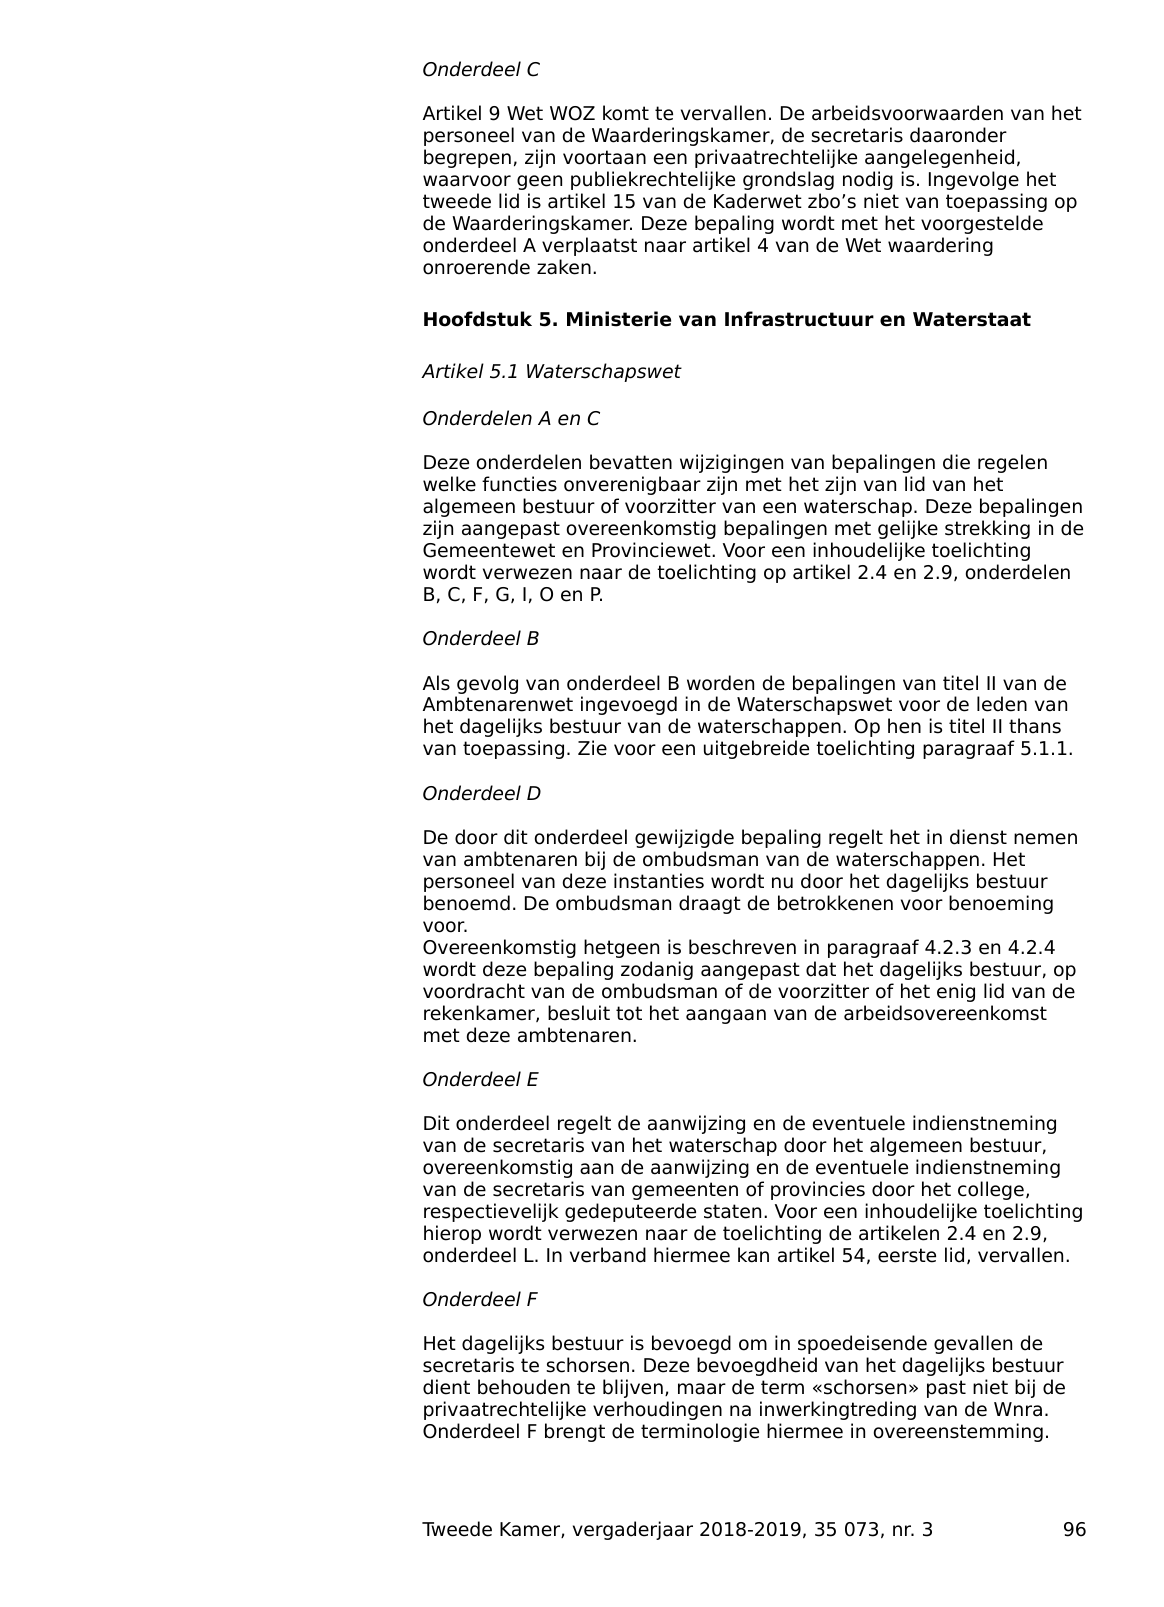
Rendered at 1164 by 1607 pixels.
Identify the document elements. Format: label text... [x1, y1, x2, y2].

subtitle Onderdeel D [422, 782, 1087, 804]
text Artikel 9 Wet WOZ komt te vervallen. De arbeidsvoorwaarden van het personeel van de Waarderingskamer, de secretaris daaronder begrepen, zijn voortaan een privaatrechtelijke aangelegenheid, waarvoor geen publiekrechtelijke grondslag nodig is. Ingevolge het tweede lid is artikel 15 van de Kaderwet zbo’s niet van toepassing op de Waarderingskamer. Deze bepaling wordt met het voorgestelde onderdeel A verplaatst naar artikel 4 van de Wet waardering onroerende zaken. [422, 103, 1087, 279]
text Deze onderdelen bevatten wijzigingen van bepalingen die regelen welke functies onverenigbaar zijn met het zijn van lid van het algemeen bestuur of voorzitter van een waterschap. Deze bepalingen zijn aangepast overeenkomstig bepalingen met gelijke strekking in de Gemeentewet en Provinciewet. Voor een inhoudelijke toelichting wordt verwezen naar de toelichting op artikel 2.4 en 2.9, onderdelen B, C, F, G, I, O en P. [422, 452, 1087, 606]
subtitle Hoofdstuk 5. Ministerie van Infrastructuur en Waterstaat [422, 309, 1087, 331]
subtitle Onderdeel B [422, 628, 1087, 650]
text Overeenkomstig hetgeen is beschreven in paragraaf 4.2.3 en 4.2.4 wordt deze bepaling zodanig aangepast dat het dagelijks bestuur, op voordracht van de ombudsman of de voorzitter of het enig lid van de rekenkamer, besluit tot het aangaan van de arbeidsovereenkomst met deze ambtenaren. [422, 937, 1087, 1046]
subtitle Onderdelen A en C [422, 408, 1087, 430]
subtitle Onderdeel E [422, 1069, 1087, 1091]
subtitle Onderdeel F [422, 1289, 1087, 1311]
subtitle Onderdeel C [422, 59, 1087, 81]
text Dit onderdeel regelt de aanwijzing en de eventuele indienstneming van de secretaris van het waterschap door het algemeen bestuur, overeenkomstig aan de aanwijzing en de eventuele indienstneming van de secretaris van gemeenten of provincies door het college, respectievelijk gedeputeerde staten. Voor een inhoudelijke toelichting hierop wordt verwezen naar de toelichting de artikelen 2.4 en 2.9, onderdeel L. In verband hiermee kan artikel 54, eerste lid, vervallen. [422, 1113, 1087, 1267]
text Het dagelijks bestuur is bevoegd om in spoedeisende gevallen de secretaris te schorsen. Deze bevoegdheid van het dagelijks bestuur dient behouden te blijven, maar de term «schorsen» past niet bij de privaatrechtelijke verhoudingen na inwerkingtreding van de Wnra. Onderdeel F brengt de terminologie hiermee in overeenstemming. [422, 1333, 1087, 1443]
subtitle Artikel 5.1 Waterschapswet [422, 361, 1087, 383]
text De door dit onderdeel gewijzigde bepaling regelt het in dienst nemen van ambtenaren bij de ombudsman van de waterschappen. Het personeel van deze instanties wordt nu door het dagelijks bestuur benoemd. De ombudsman draagt de betrokkenen voor benoeming voor. [422, 827, 1087, 937]
text Als gevolg van onderdeel B worden de bepalingen van titel II van de Ambtenarenwet ingevoegd in de Waterschapswet voor de leden van het dagelijks bestuur van de waterschappen. Op hen is titel II thans van toepassing. Zie voor een uitgebreide toelichting paragraaf 5.1.1. [422, 672, 1087, 760]
